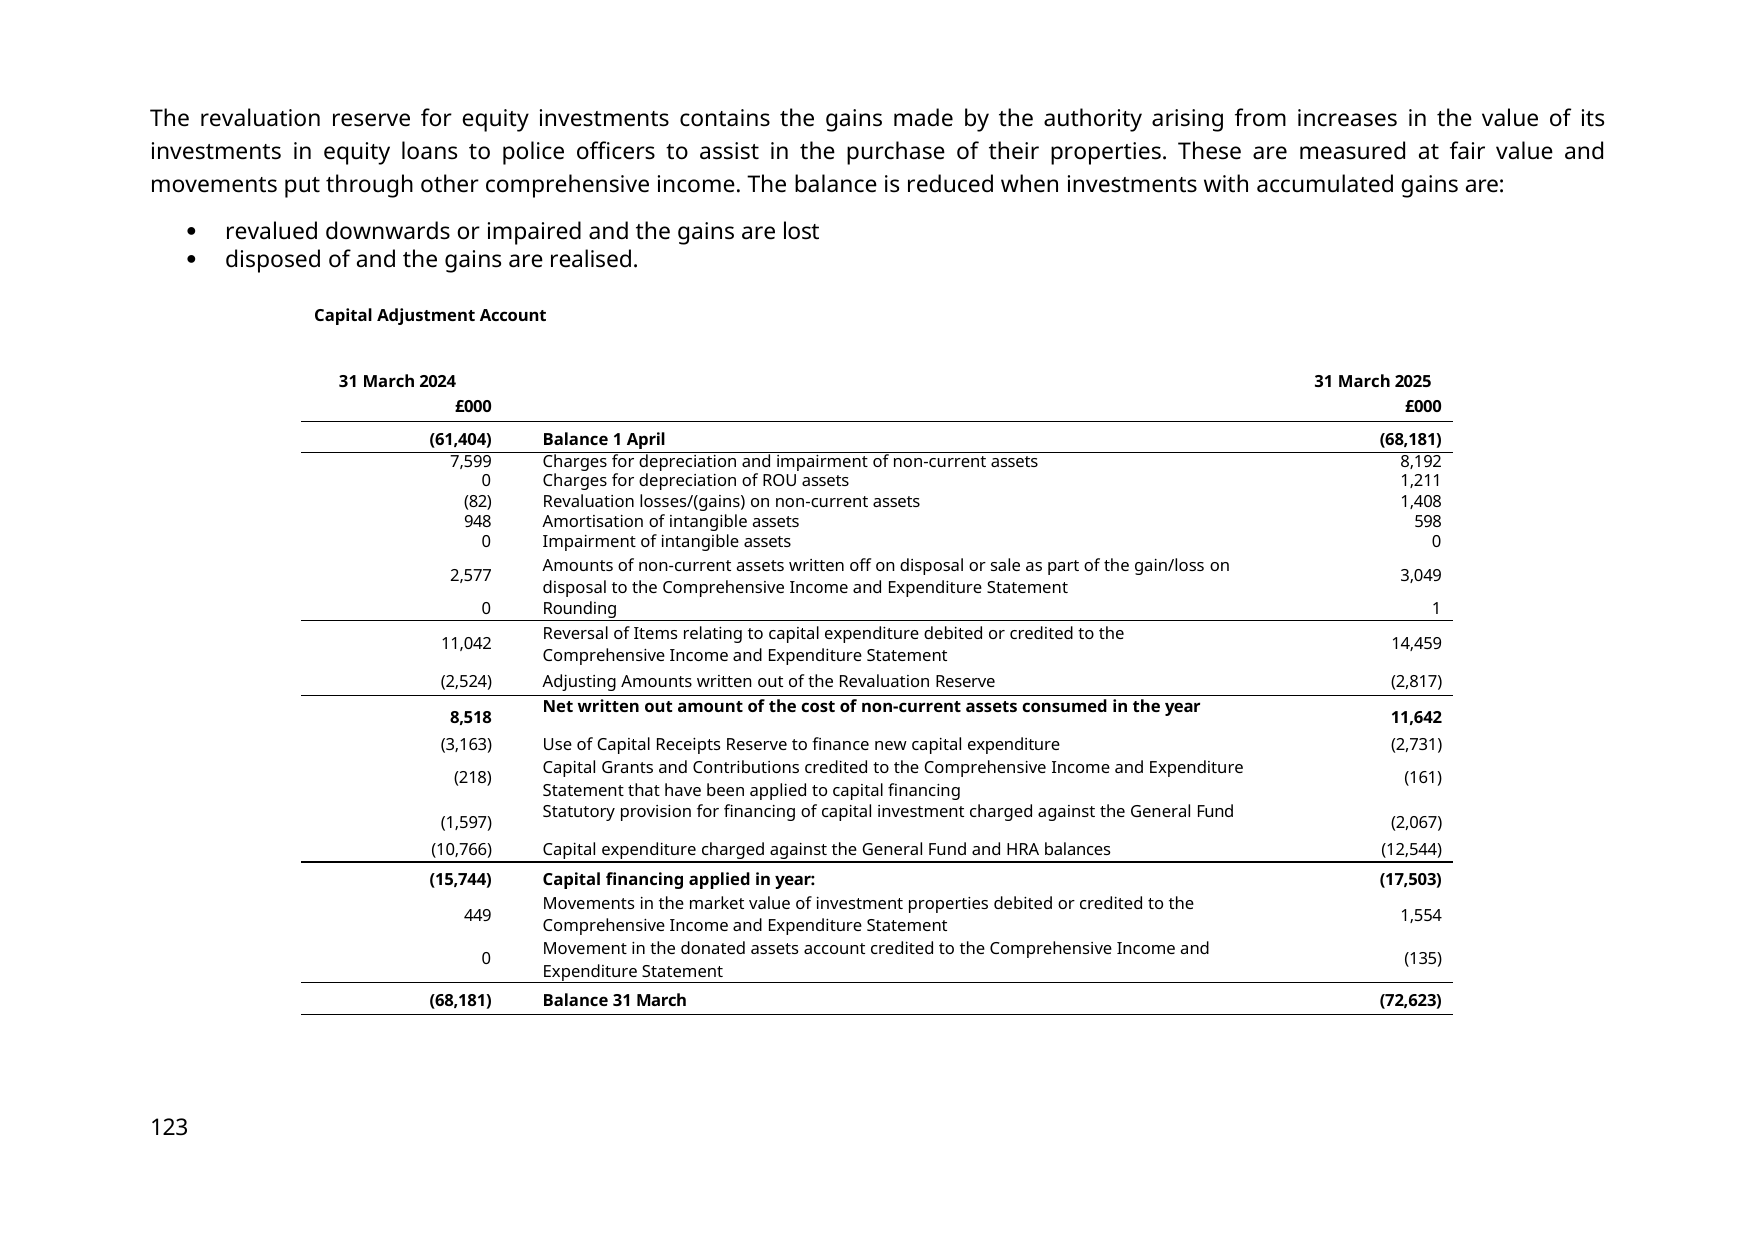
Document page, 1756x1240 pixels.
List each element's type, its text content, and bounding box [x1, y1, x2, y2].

table_cell (15,744) [301, 863, 517, 891]
table_header Capital Adjustment Account [301, 304, 1453, 346]
table_cell Charges for depreciation and impairment of non-current assets [517, 453, 1299, 472]
table_cell 8,518 [301, 696, 517, 735]
table_cell Amounts of non-current assets written off on disposal or sale as part of the gain/loss on disposal to the Comprehensive Income and Expenditure Statement [517, 553, 1299, 599]
table_cell (17,503) [1299, 863, 1453, 891]
table_cell 14,459 [1299, 621, 1453, 667]
table_cell Capital expenditure charged against the General Fund and HRA balances [517, 842, 1299, 861]
list revalued downwards or impaired and the gains are lost [187, 217, 1726, 245]
table_cell 31 March 2025 [517, 346, 1453, 392]
table_cell (10,766) [301, 842, 517, 861]
table_cell Movement in the donated assets account credited to the Comprehensive Income and Expenditure Statement [517, 937, 1299, 982]
table_cell (68,181) [301, 983, 517, 1013]
table_cell (1,597) [301, 801, 517, 842]
table_cell 0 [301, 599, 517, 620]
table_cell £000 [1299, 393, 1453, 421]
table_cell [517, 393, 1299, 421]
table_cell 8,192 [1299, 453, 1453, 472]
table_cell 31 March 2024 [301, 346, 517, 392]
table_cell Revaluation losses/(gains) on non-current assets [517, 493, 1299, 513]
table_cell 449 [301, 891, 517, 937]
table_cell 1 [1299, 599, 1453, 620]
table_cell £000 [301, 393, 517, 421]
table_cell (68,181) [1299, 422, 1453, 452]
table_cell 598 [1299, 513, 1453, 533]
table_cell Rounding [517, 599, 1299, 620]
table_cell 11,042 [301, 621, 517, 667]
table_cell 1,408 [1299, 493, 1453, 513]
table_cell (2,524) [301, 667, 517, 695]
table_cell (2,731) [1299, 735, 1453, 756]
table_cell (2,067) [1299, 801, 1453, 842]
table_cell Reversal of Items relating to capital expenditure debited or credited to the Comprehensive Income and Expenditure Statement [517, 621, 1299, 667]
table_cell Net written out amount of the cost of non-current assets consumed in the year [517, 696, 1299, 735]
table_cell 7,599 [301, 453, 517, 472]
table_cell (12,544) [1299, 842, 1453, 861]
table_cell 0 [301, 473, 517, 493]
table_cell 0 [301, 937, 517, 982]
table_cell 1,554 [1299, 891, 1453, 937]
table_cell 0 [1299, 533, 1453, 553]
list disposed of and the gains are realised. [187, 245, 1726, 273]
table_cell Use of Capital Receipts Reserve to finance new capital expenditure [517, 735, 1299, 756]
table_cell Charges for depreciation of ROU assets [517, 473, 1299, 493]
table_cell Capital Grants and Contributions credited to the Comprehensive Income and Expenditure Statement that have been applied to capital financing [517, 756, 1299, 801]
table_cell 0 [301, 533, 517, 553]
table_cell 948 [301, 513, 517, 533]
table_cell 3,049 [1299, 553, 1453, 599]
table_cell (82) [301, 493, 517, 513]
table_cell Amortisation of intangible assets [517, 513, 1299, 533]
table_cell Adjusting Amounts written out of the Revaluation Reserve [517, 667, 1299, 695]
table_cell (161) [1299, 756, 1453, 801]
table_cell (135) [1299, 937, 1453, 982]
table_cell Capital financing applied in year: [517, 863, 1299, 891]
table_cell (3,163) [301, 735, 517, 756]
table_cell 11,642 [1299, 696, 1453, 735]
table_cell Impairment of intangible assets [517, 533, 1299, 553]
table_cell 1,211 [1299, 473, 1453, 493]
table_cell (2,817) [1299, 667, 1453, 695]
text The revaluation reserve for equity investments contains the gains made by the authority arising from increases in the value of its investments in equity loans to police officers to assist in the purchase of their properties. These are measured at fair value and movements put through other comprehensive income. The balance is reduced when investments with accumulated gains are: [150, 102, 1606, 199]
table_cell Statutory provision for financing of capital investment charged against the General Fund [517, 801, 1299, 842]
table_cell 2,577 [301, 553, 517, 599]
table_cell (72,623) [1299, 983, 1453, 1013]
table_cell (61,404) [301, 422, 517, 452]
table_cell (218) [301, 756, 517, 801]
table_cell Movements in the market value of investment properties debited or credited to the Comprehensive Income and Expenditure Statement [517, 891, 1299, 937]
table_cell Balance 31 March [517, 983, 1299, 1013]
table_cell Balance 1 April [517, 422, 1299, 452]
